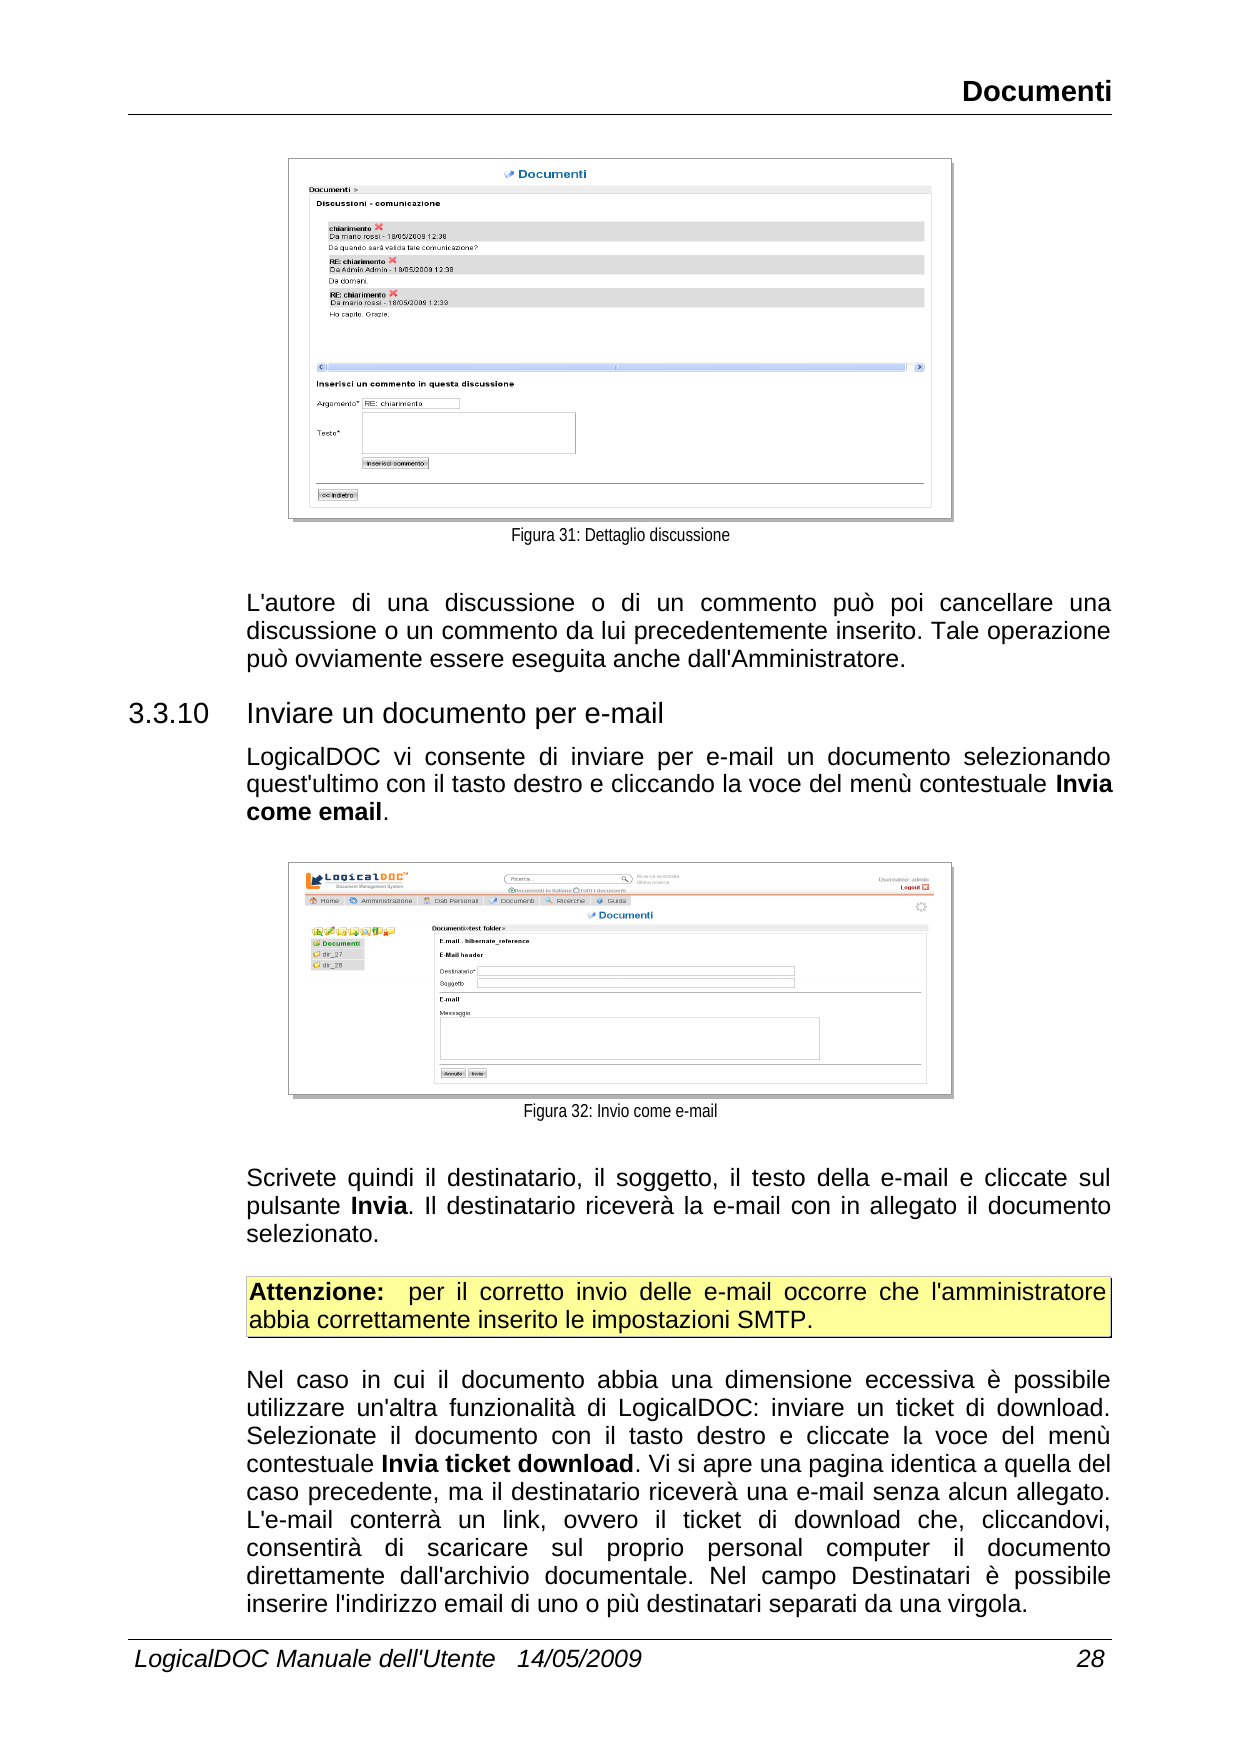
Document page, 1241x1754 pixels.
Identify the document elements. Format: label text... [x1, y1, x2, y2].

text LogicalDOC vi consente di inviare per e-mail un documento selezionando quest'ultimo con il tasto destro e cliccando la voce del menù contestuale Invia come email. [246, 742, 1112, 826]
text Figura 32: Invio come e-mail [288, 1095, 952, 1122]
text Scrivete quindi il destinatario, il soggetto, il testo della e-mail e cliccate sul pulsante Invia. Il destinatario riceverà la e-mail con in allegato il documento selezionato. [246, 1164, 1112, 1248]
text Attenzione: per il corretto invio delle e-mail occorre che l'amministratore abbia correttamente inserito le impostazioni SMTP. [247, 1277, 1110, 1336]
picture [305, 871, 934, 1086]
text Figura 31: Dettaglio discussione [288, 519, 952, 545]
text L'autore di una discussione o di un commento può poi cancellare una discussione o un commento da lui precedentemente inserito. Tale operazione può ovviamente essere eseguita anche dall'Amministratore. [246, 589, 1112, 672]
text Nel caso in cui il documento abbia una dimensione eccessiva è possibile utilizzare un'altra funzionalità di LogicalDOC: inviare un ticket di download. Selezionate il documento con il tasto destro e cliccate la voce del menù contestuale Invia ticket download. Vi si apre una pagina identica a quella del caso precedente, ma il destinatario riceverà una e-mail senza alcun allegato. L'e-mail conterrà un link, ovvero il ticket di download che, cliccandovi, consentirà di scaricare sul proprio personal computer il documento direttamente dall'archivio documentale. Nel campo Destinatari è possibile inserire l'indirizzo email di uno o più destinatari separati da una virgola. [246, 1366, 1112, 1617]
subtitle Inviare un documento per e-mail [128, 697, 1112, 730]
